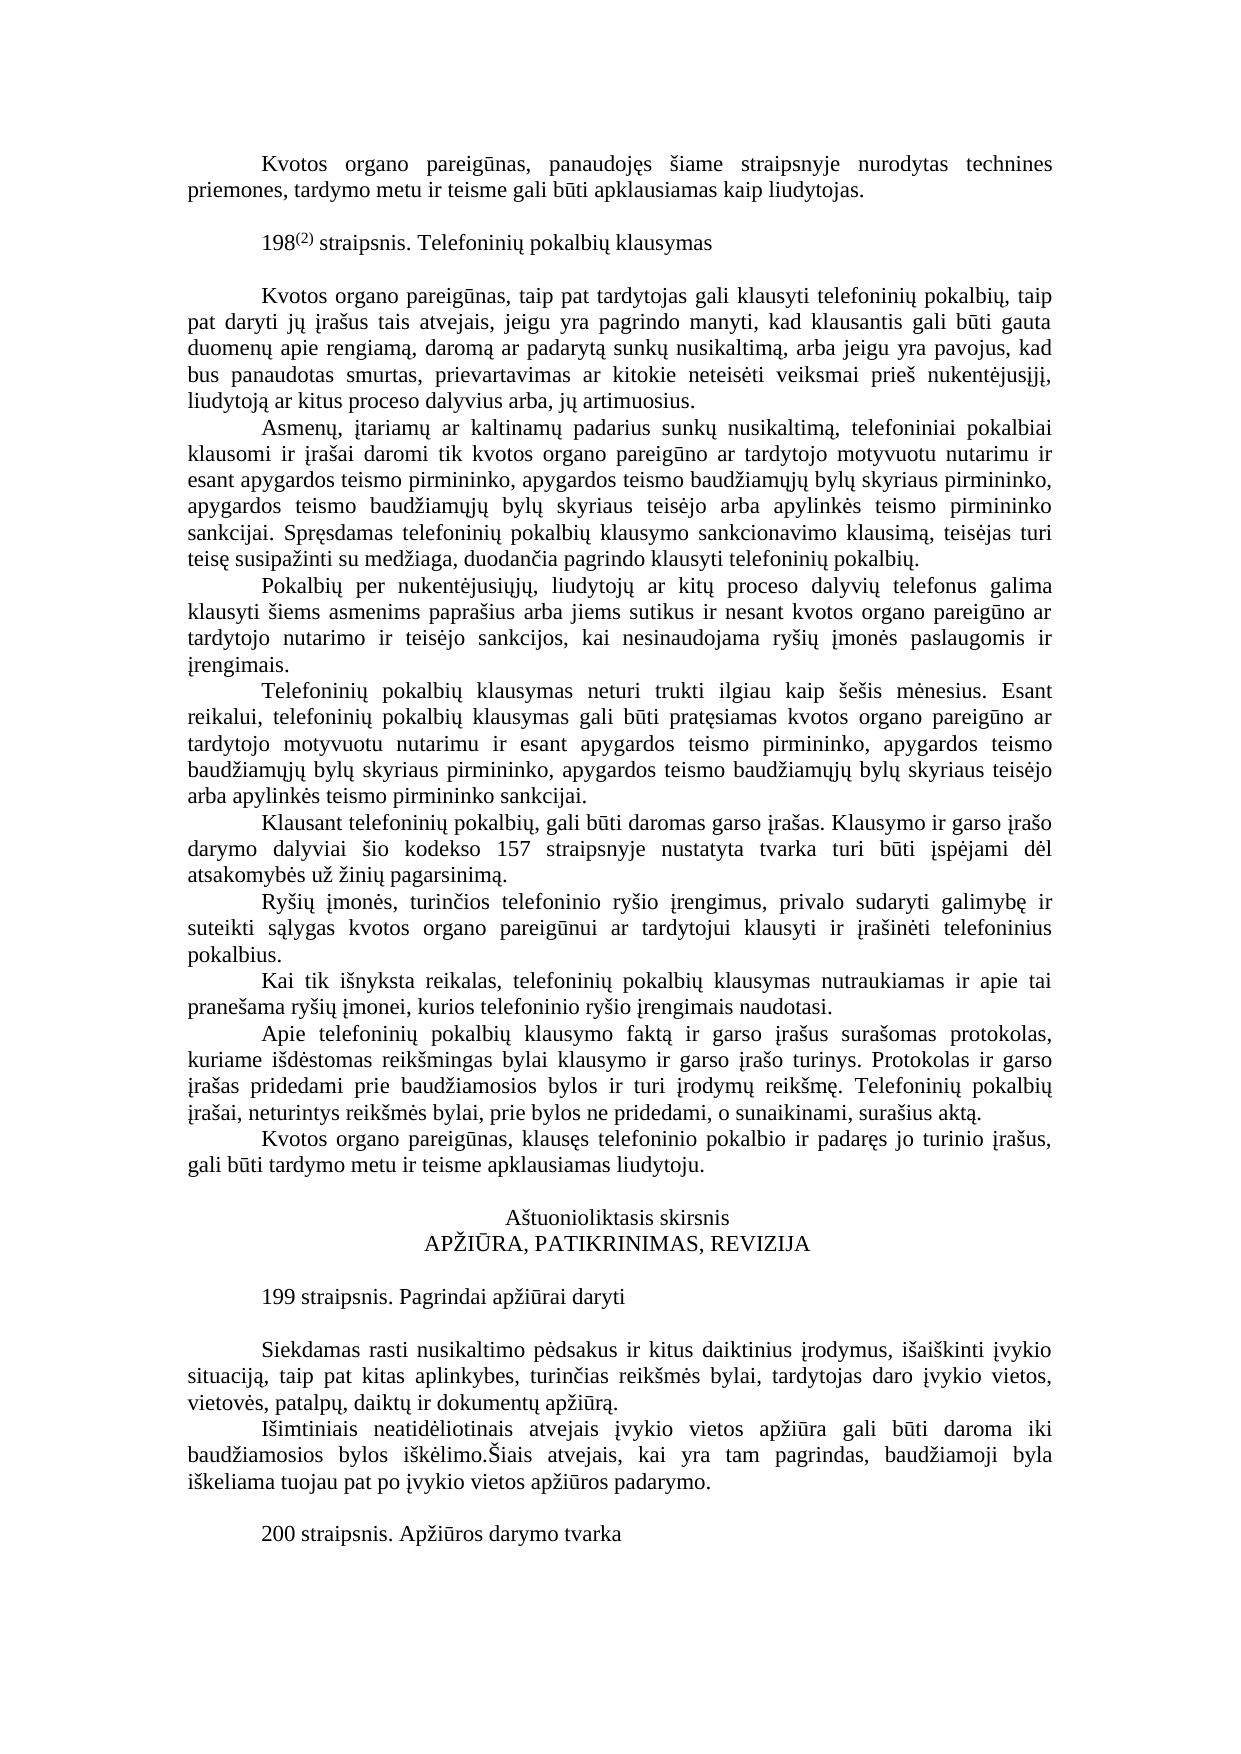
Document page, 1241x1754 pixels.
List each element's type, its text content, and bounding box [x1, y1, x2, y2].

text Išimtiniais neatidėliotinais atvejais įvykio vietos apžiūra gali būti daroma iki baudžiamosios bylos iškėlimo.Šiais atvejais, kai yra tam pagrindas, baudžiamoji byla iškeliama tuojau pat po įvykio vietos apžiūros padarymo. [187, 1415, 1053, 1494]
text Pokalbių per nukentėjusiųjų, liudytojų ar kitų proceso dalyvių telefonus galima klausyti šiems asmenims paprašius arba jiems sutikus ir nesant kvotos organo pareigūno ar tardytojo nutarimo ir teisėjo sankcijos, kai nesinaudojama ryšių įmonės paslaugomis ir įrengimais. [187, 572, 1053, 677]
text 200 straipsnis. Apžiūros darymo tvarka [187, 1520, 1053, 1547]
text Siekdamas rasti nusikaltimo pėdsakus ir kitus daiktinius įrodymus, išaiškinti įvykio situaciją, taip pat kitas aplinkybes, turinčias reikšmės bylai, tardytojas daro įvykio vietos, vietovės, patalpų, daiktų ir dokumentų apžiūrą. [187, 1336, 1053, 1415]
text Telefoninių pokalbių klausymas neturi trukti ilgiau kaip šešis mėnesius. Esant reikalui, telefoninių pokalbių klausymas gali būti pratęsiamas kvotos organo pareigūno ar tardytojo motyvuotu nutarimu ir esant apygardos teismo pirmininko, apygardos teismo baudžiamųjų bylų skyriaus pirmininko, apygardos teismo baudžiamųjų bylų skyriaus teisėjo arba apylinkės teismo pirmininko sankcijai. [187, 677, 1053, 809]
text Klausant telefoninių pokalbių, gali būti daromas garso įrašas. Klausymo ir garso įrašo darymo dalyviai šio kodekso 157 straipsnyje nustatyta tvarka turi būti įspėjami dėl atsakomybės už žinių pagarsinimą. [187, 809, 1053, 888]
text Kvotos organo pareigūnas, klausęs telefoninio pokalbio ir padaręs jo turinio įrašus, gali būti tardymo metu ir teisme apklausiamas liudytoju. [187, 1125, 1053, 1178]
text 199 straipsnis. Pagrindai apžiūrai daryti [187, 1283, 1053, 1309]
text Ryšių įmonės, turinčios telefoninio ryšio įrengimus, privalo sudaryti galimybę ir suteikti sąlygas kvotos organo pareigūnui ar tardytojui klausyti ir įrašinėti telefoninius pokalbius. [187, 888, 1053, 967]
text Kvotos organo pareigūnas, taip pat tardytojas gali klausyti telefoninių pokalbių, taip pat daryti jų įrašus tais atvejais, jeigu yra pagrindo manyti, kad klausantis gali būti gauta duomenų apie rengiamą, daromą ar padarytą sunkų nusikaltimą, arba jeigu yra pavojus, kad bus panaudotas smurtas, prievartavimas ar kitokie neteisėti veiksmai prieš nukentėjusįjį, liudytoją ar kitus proceso dalyvius arba, jų artimuosius. [187, 282, 1053, 413]
text Aštuonioliktasis skirsnis [187, 1204, 1053, 1231]
text APŽIŪRA, PATIKRINIMAS, REVIZIJA [187, 1231, 1053, 1257]
text Kai tik išnyksta reikalas, telefoninių pokalbių klausymas nutraukiamas ir apie tai pranešama ryšių įmonei, kurios telefoninio ryšio įrengimais naudotasi. [187, 967, 1053, 1020]
text Kvotos organo pareigūnas, panaudojęs šiame straipsnyje nurodytas technines priemones, tardymo metu ir teisme gali būti apklausiamas kaip liudytojas. [187, 150, 1053, 203]
text 198(2) straipsnis. Telefoninių pokalbių klausymas [187, 229, 1053, 255]
text Apie telefoninių pokalbių klausymo faktą ir garso įrašus surašomas protokolas, kuriame išdėstomas reikšmingas bylai klausymo ir garso įrašo turinys. Protokolas ir garso įrašas pridedami prie baudžiamosios bylos ir turi įrodymų reikšmę. Telefoninių pokalbių įrašai, neturintys reikšmės bylai, prie bylos ne pridedami, o sunaikinami, surašius aktą. [187, 1020, 1053, 1125]
text Asmenų, įtariamų ar kaltinamų padarius sunkų nusikaltimą, telefoniniai pokalbiai klausomi ir įrašai daromi tik kvotos organo pareigūno ar tardytojo motyvuotu nutarimu ir esant apygardos teismo pirmininko, apygardos teismo baudžiamųjų bylų skyriaus pirmininko, apygardos teismo baudžiamųjų bylų skyriaus teisėjo arba apylinkės teismo pirmininko sankcijai. Spręsdamas telefoninių pokalbių klausymo sankcionavimo klausimą, teisėjas turi teisę susipažinti su medžiaga, duodančia pagrindo klausyti telefoninių pokalbių. [187, 413, 1053, 572]
